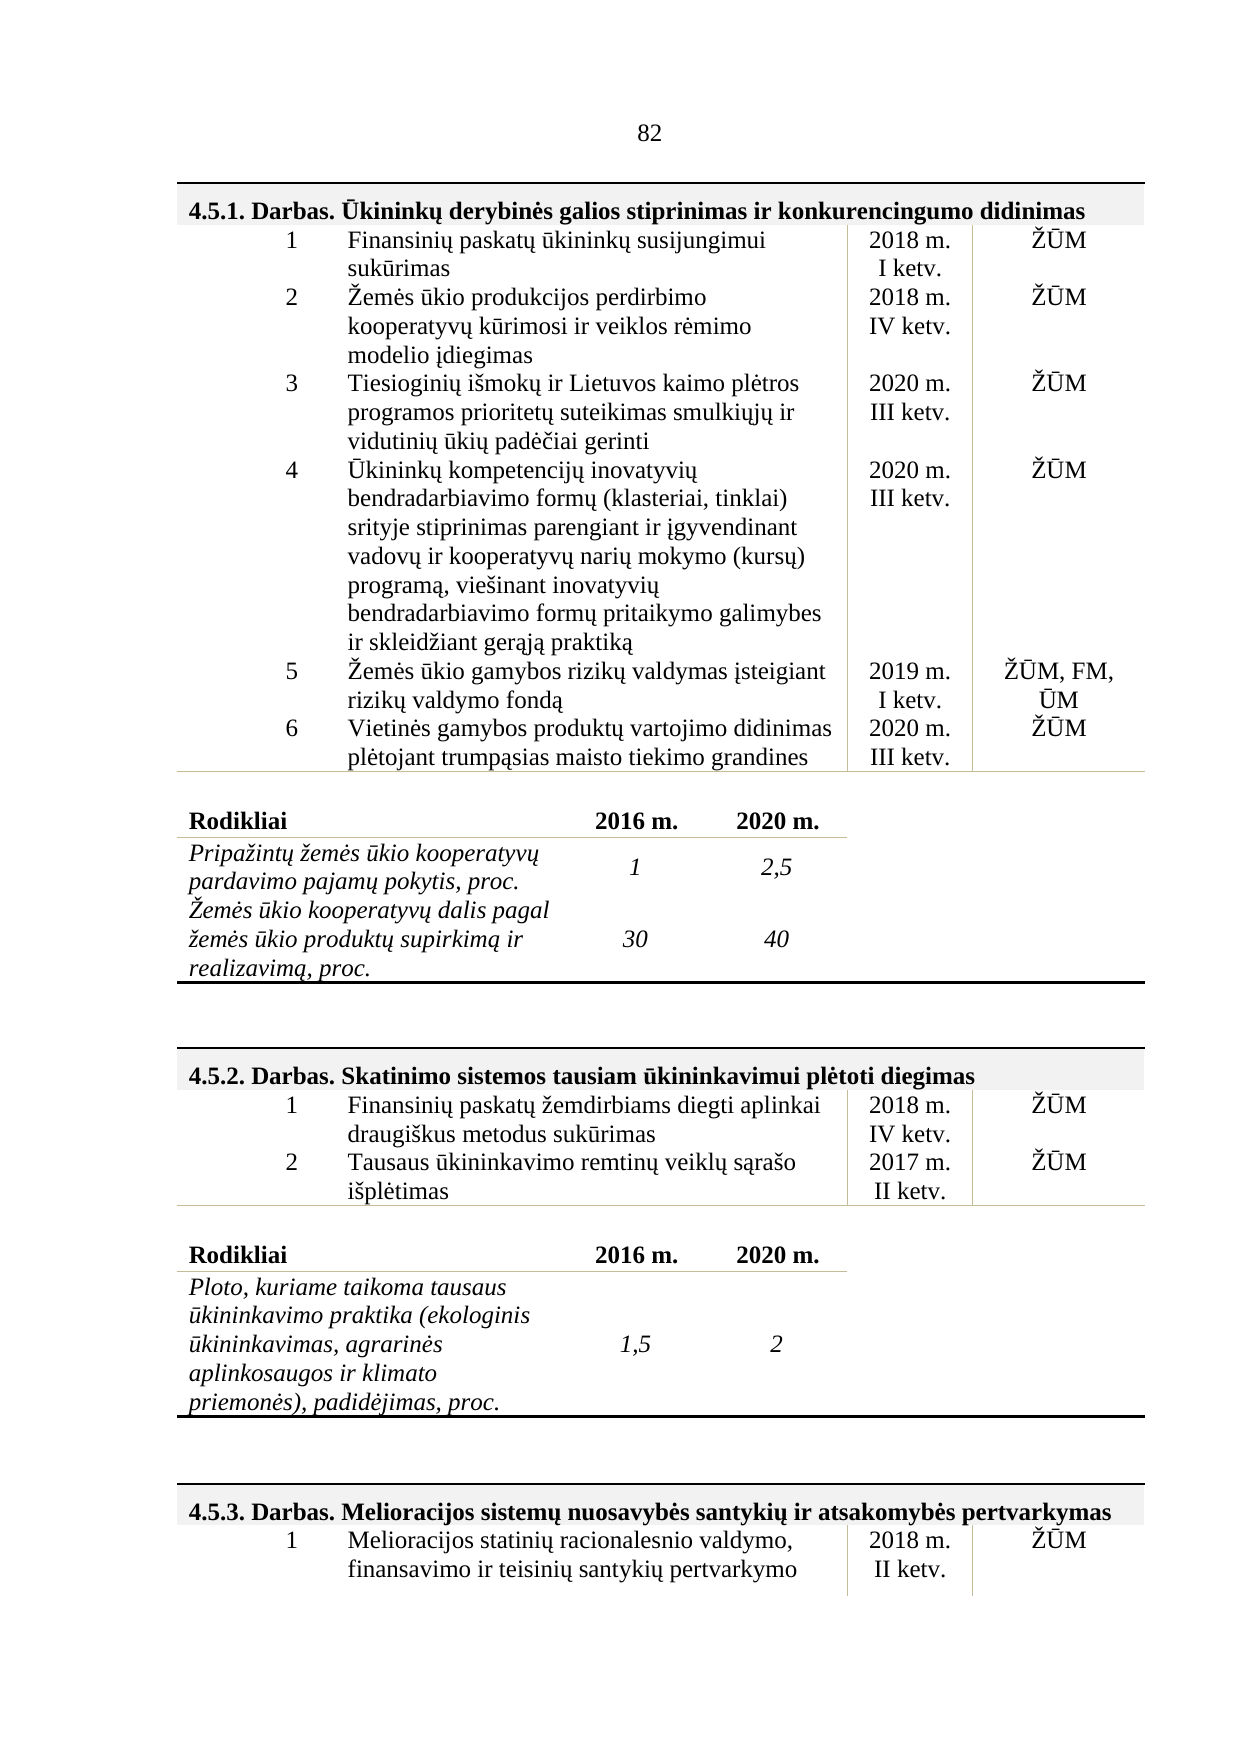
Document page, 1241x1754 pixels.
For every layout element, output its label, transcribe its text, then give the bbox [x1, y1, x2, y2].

table_cell [847, 1014, 973, 1047]
table_cell 2 [247, 282, 336, 368]
table_cell [565, 772, 708, 804]
table_cell [708, 984, 847, 1014]
table_cell [973, 837, 1144, 895]
table_cell 40 [708, 895, 847, 981]
table_cell 2018 m. IV ketv. [848, 1090, 972, 1147]
table_cell 2 [247, 1148, 336, 1205]
table_cell [177, 1206, 247, 1238]
table_cell 6 [247, 714, 336, 771]
table_cell 2020 m. [708, 1238, 847, 1271]
table_cell [973, 804, 1144, 837]
table_cell [973, 895, 1144, 981]
table_cell 1,5 [565, 1272, 708, 1415]
table_cell Finansinių paskatų ūkininkų susijungimui sukūrimas [336, 225, 847, 282]
table_cell 30 [565, 895, 708, 981]
table_cell Žemės ūkio kooperatyvų dalis pagal žemės ūkio produktų supirkimą ir realizavimą, proc. [177, 895, 564, 981]
table_cell 5 [247, 656, 336, 713]
table_cell [177, 772, 247, 804]
table_cell Tausaus ūkininkavimo remtinų veiklų sąrašo išplėtimas [336, 1148, 847, 1205]
table_cell [565, 1448, 708, 1482]
table_cell [565, 984, 708, 1014]
table_cell Tiesioginių išmokų ir Lietuvos kaimo plėtros programos prioritetų suteikimas smulkiųjų ir vidutinių ūkių padėčiai gerinti [336, 369, 847, 455]
table_cell [527, 1418, 564, 1448]
table_cell 4.5.1. Darbas. Ūkininkų derybinės galios stiprinimas ir konkurencingumo didinimas [177, 184, 1144, 225]
table_cell Žemės ūkio produkcijos perdirbimo kooperatyvų kūrimosi ir veiklos rėmimo modelio įdiegimas [336, 282, 847, 368]
table_cell ŽŪM [973, 1090, 1144, 1147]
table_cell [973, 148, 1144, 182]
table_cell [336, 148, 527, 182]
table_cell [847, 1206, 973, 1238]
table_cell [247, 984, 336, 1014]
table_cell [177, 369, 247, 455]
table_cell ŽŪM [973, 369, 1144, 455]
table_cell [527, 804, 564, 837]
table_cell 4.5.2. Darbas. Skatinimo sistemos tausiam ūkininkavimui plėtoti diegimas [177, 1049, 1144, 1090]
table_cell 1 [247, 1525, 336, 1596]
table_cell [973, 1238, 1144, 1271]
table_cell ŽŪM [973, 1525, 1144, 1596]
table_cell ŽŪM [973, 282, 1144, 368]
table_cell [973, 984, 1144, 1014]
table_cell 2020 m. III ketv. [848, 714, 972, 771]
table_cell 1 [247, 225, 336, 282]
table_cell [336, 1014, 527, 1047]
table_cell [565, 1206, 708, 1238]
table_cell [336, 772, 527, 804]
table_cell 2016 m. [565, 1238, 708, 1271]
table_cell [177, 225, 247, 282]
table_cell [708, 1206, 847, 1238]
table_cell [847, 837, 973, 895]
table_cell [708, 1418, 847, 1448]
table_cell [336, 1238, 527, 1271]
table_cell [847, 804, 973, 837]
table_cell ŽŪM [973, 1148, 1144, 1205]
table_cell [708, 772, 847, 804]
table_cell 3 [247, 369, 336, 455]
table_cell 2018 m. I ketv. [848, 225, 972, 282]
table_cell Vietinės gamybos produktų vartojimo didinimas plėtojant trumpąsias maisto tiekimo grandines [336, 714, 847, 771]
table_cell [177, 1148, 247, 1205]
table_cell [973, 1448, 1144, 1482]
table_cell 2018 m. II ketv. [848, 1525, 972, 1596]
table_cell [847, 1271, 973, 1415]
table_cell [973, 1271, 1144, 1415]
table_cell [177, 714, 247, 771]
table_cell [336, 1206, 527, 1238]
table_cell [527, 984, 564, 1014]
table_cell 4 [247, 455, 336, 656]
table_cell [847, 148, 973, 182]
table_cell [708, 1014, 847, 1047]
table_cell [177, 984, 247, 1014]
table_cell Pripažintų žemės ūkio kooperatyvų pardavimo pajamų pokytis, proc. [177, 838, 564, 895]
table_cell [847, 1448, 973, 1482]
table_cell Finansinių paskatų žemdirbiams diegti aplinkai draugiškus metodus sukūrimas [336, 1090, 847, 1147]
table_cell [177, 1448, 247, 1482]
table_cell [247, 772, 336, 804]
table_cell [847, 895, 973, 981]
table_cell 4.5.3. Darbas. Melioracijos sistemų nuosavybės santykių ir atsakomybės pertvarkymas [177, 1485, 1144, 1525]
table_cell 2019 m. I ketv. [848, 656, 972, 713]
table_cell Melioracijos statinių racionalesnio valdymo, finansavimo ir teisinių santykių pertvarkymo [336, 1525, 847, 1596]
table_cell [708, 148, 847, 182]
table_cell [565, 1418, 708, 1448]
table_cell [973, 1418, 1144, 1448]
table_cell 2018 m. IV ketv. [848, 282, 972, 368]
table_cell [177, 1418, 247, 1448]
table_cell 1 [247, 1090, 336, 1147]
table_cell [177, 148, 247, 182]
table_cell ŽŪM [973, 225, 1144, 282]
table_cell [247, 1418, 336, 1448]
table_cell [177, 1525, 247, 1596]
table_cell [565, 1014, 708, 1047]
table_cell [247, 1014, 336, 1047]
table_cell [973, 772, 1144, 804]
table_cell [527, 148, 564, 182]
table_cell [527, 772, 564, 804]
table_cell 1 [565, 838, 708, 895]
table_cell [847, 1238, 973, 1271]
table_cell 2020 m. III ketv. [848, 369, 972, 455]
table_cell [336, 804, 527, 837]
table_cell [847, 1418, 973, 1448]
table_cell [336, 984, 527, 1014]
table_cell 2016 m. [565, 804, 708, 837]
table_cell [247, 148, 336, 182]
table_cell 2017 m. II ketv. [848, 1148, 972, 1205]
table_cell [336, 1448, 527, 1482]
table_cell [247, 1206, 336, 1238]
table_cell [847, 772, 973, 804]
table_cell 2,5 [708, 838, 847, 895]
table_cell [177, 455, 247, 656]
table_cell Ūkininkų kompetencijų inovatyvių bendradarbiavimo formų (klasteriai, tinklai) srityje stiprinimas parengiant ir įgyvendinant vadovų ir kooperatyvų narių mokymo (kursų) programą, viešinant inovatyvių bendradarbiavimo formų pritaikymo galimybes ir skleidžiant gerąją praktiką [336, 455, 847, 656]
table_cell [847, 984, 973, 1014]
table_cell [708, 1448, 847, 1482]
table_cell ŽŪM [973, 714, 1144, 771]
table_cell 2020 m. [708, 804, 847, 837]
table_cell ŽŪM [973, 455, 1144, 656]
table_cell [527, 1014, 564, 1047]
table_cell [177, 282, 247, 368]
table_cell [177, 1014, 247, 1047]
table_cell [527, 1206, 564, 1238]
table_cell [973, 1206, 1144, 1238]
table_cell Rodikliai [177, 804, 336, 837]
table_cell 2 [708, 1272, 847, 1415]
table_cell [336, 1418, 527, 1448]
table_cell [973, 1014, 1144, 1047]
table_cell Žemės ūkio gamybos rizikų valdymas įsteigiant rizikų valdymo fondą [336, 656, 847, 713]
table_cell [177, 1090, 247, 1147]
table_cell [177, 656, 247, 713]
table_cell 2020 m. III ketv. [848, 455, 972, 656]
table_cell [565, 148, 708, 182]
table_cell [527, 1238, 564, 1271]
table_cell ŽŪM, FM, ŪM [973, 656, 1144, 713]
table_cell Ploto, kuriame taikoma tausaus ūkininkavimo praktika (ekologinis ūkininkavimas, agrarinės aplinkosaugos ir klimato priemonės), padidėjimas, proc. [177, 1272, 564, 1415]
table_cell [247, 1448, 336, 1482]
table_cell [527, 1448, 564, 1482]
table_cell Rodikliai [177, 1238, 336, 1271]
